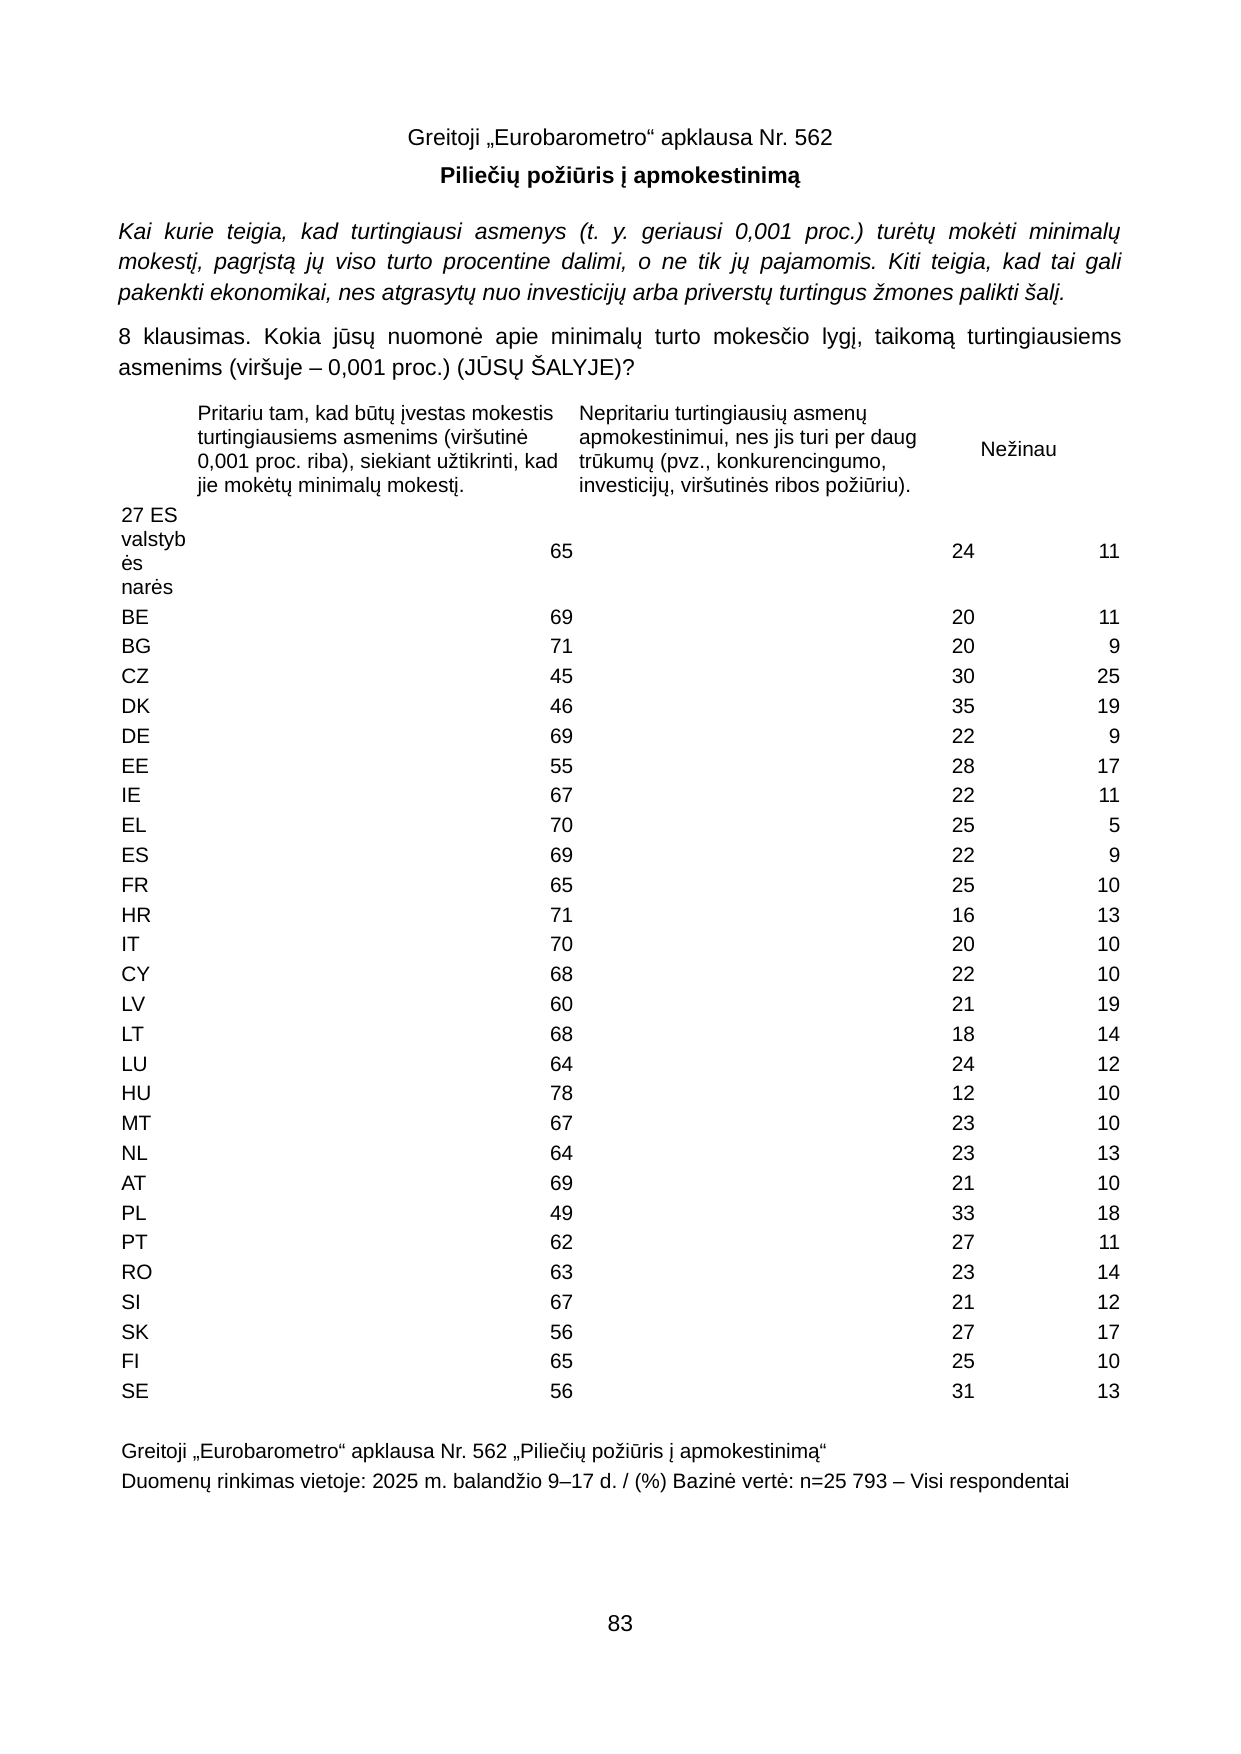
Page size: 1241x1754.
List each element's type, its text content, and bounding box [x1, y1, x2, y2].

table_cell 22 [576, 840, 977, 870]
text Kai kurie teigia, kad turtingiausi asmenys (t. y. geriausi 0,001 proc.) turėtų mokėti minimalų mokestį, pagrįstą jų viso turto procentine dalimi, o ne tik jų pajamomis. Kiti teigia, kad tai gali pakenkti ekonomikai, nes atgrasytų nuo investicijų arba priverstų turtingus žmones palikti šalį. [118, 218, 1122, 305]
table_header Nežinau [978, 398, 1123, 500]
table_cell MT [118, 1108, 194, 1138]
table_cell 71 [194, 900, 576, 929]
table_cell 65 [194, 870, 576, 899]
table_cell 64 [194, 1138, 576, 1168]
table_cell 10 [978, 1346, 1123, 1376]
table_cell 67 [194, 780, 576, 810]
table_cell 60 [194, 989, 576, 1019]
table_cell IT [118, 929, 194, 959]
table_cell 27 [576, 1227, 977, 1257]
table_cell 11 [978, 1227, 1123, 1257]
table_cell 63 [194, 1257, 576, 1287]
table_cell 69 [194, 602, 576, 631]
table_cell 67 [194, 1108, 576, 1138]
table_cell 10 [978, 1078, 1123, 1108]
table_cell BG [118, 631, 194, 661]
table_cell 70 [194, 810, 576, 840]
table_cell 11 [978, 780, 1123, 810]
table_cell 10 [978, 870, 1123, 899]
table_cell 46 [194, 691, 576, 721]
table_header [118, 398, 194, 500]
table_cell 69 [194, 1168, 576, 1197]
table_cell DE [118, 721, 194, 751]
table_cell 25 [978, 661, 1123, 691]
table_cell 12 [576, 1078, 977, 1108]
table_cell 78 [194, 1078, 576, 1108]
table_cell [576, 1406, 977, 1436]
table_cell SK [118, 1317, 194, 1346]
table_cell 21 [576, 1168, 977, 1197]
table_cell 20 [576, 631, 977, 661]
table_cell CZ [118, 661, 194, 691]
table_cell 49 [194, 1198, 576, 1227]
table_cell 71 [194, 631, 576, 661]
table_cell 10 [978, 1168, 1123, 1197]
table_cell 19 [978, 989, 1123, 1019]
table_cell 19 [978, 691, 1123, 721]
table_cell 25 [576, 810, 977, 840]
table_cell CY [118, 959, 194, 989]
table_cell 21 [576, 989, 977, 1019]
table_cell 68 [194, 959, 576, 989]
table_cell FR [118, 870, 194, 899]
table_cell 65 [194, 500, 576, 602]
table_cell SE [118, 1376, 194, 1406]
table_cell 9 [978, 840, 1123, 870]
table_cell 11 [978, 602, 1123, 631]
table_cell 13 [978, 1376, 1123, 1406]
table_cell [118, 1406, 194, 1436]
table_cell 9 [978, 631, 1123, 661]
table_cell 16 [576, 900, 977, 929]
table_cell RO [118, 1257, 194, 1287]
table_cell PT [118, 1227, 194, 1257]
table_cell EE [118, 751, 194, 780]
table_cell 27 ES valstybės narės [118, 500, 194, 602]
table_cell 23 [576, 1138, 977, 1168]
table_cell 24 [576, 500, 977, 602]
table_cell 35 [576, 691, 977, 721]
table_cell 56 [194, 1317, 576, 1346]
table_cell SI [118, 1287, 194, 1317]
table_header Pritariu tam, kad būtų įvestas mokestis turtingiausiems asmenims (viršutinė 0,001 proc. riba), siekiant užtikrinti, kad jie mokėtų minimalų mokestį. [194, 398, 576, 500]
table_cell 17 [978, 1317, 1123, 1346]
table_cell 55 [194, 751, 576, 780]
table_cell 24 [576, 1049, 977, 1078]
table_cell 28 [576, 751, 977, 780]
table_cell 22 [576, 780, 977, 810]
table_cell 11 [978, 500, 1123, 602]
table_cell 68 [194, 1019, 576, 1048]
table_cell [194, 1406, 576, 1436]
table_cell DK [118, 691, 194, 721]
table_cell 45 [194, 661, 576, 691]
table_cell LT [118, 1019, 194, 1048]
table_cell 17 [978, 751, 1123, 780]
table_cell BE [118, 602, 194, 631]
table_cell 18 [576, 1019, 977, 1048]
table_cell 18 [978, 1198, 1123, 1227]
table_cell ES [118, 840, 194, 870]
table_cell 33 [576, 1198, 977, 1227]
table_cell Greitoji „Eurobarometro“ apklausa Nr. 562 „Piliečių požiūris į apmokestinimą“ [118, 1436, 1123, 1466]
table_cell 23 [576, 1257, 977, 1287]
table_cell 5 [978, 810, 1123, 840]
table_cell 14 [978, 1257, 1123, 1287]
table_cell 23 [576, 1108, 977, 1138]
table_cell AT [118, 1168, 194, 1197]
table_cell 27 [576, 1317, 977, 1346]
table_cell 12 [978, 1287, 1123, 1317]
table_cell 25 [576, 1346, 977, 1376]
table_cell 9 [978, 721, 1123, 751]
table_cell 25 [576, 870, 977, 899]
table_cell 20 [576, 602, 977, 631]
table_cell EL [118, 810, 194, 840]
table_cell 62 [194, 1227, 576, 1257]
table_cell 12 [978, 1049, 1123, 1078]
table_cell 21 [576, 1287, 977, 1317]
table_cell 70 [194, 929, 576, 959]
table_cell LU [118, 1049, 194, 1078]
table_cell Duomenų rinkimas vietoje: 2025 m. balandžio 9–17 d. / (%) Bazinė vertė: n=25 793 – Visi respondentai [118, 1466, 1123, 1495]
table_cell 31 [576, 1376, 977, 1406]
table_cell HU [118, 1078, 194, 1108]
table_cell 13 [978, 900, 1123, 929]
table_cell 30 [576, 661, 977, 691]
table_cell 69 [194, 840, 576, 870]
table_cell 22 [576, 959, 977, 989]
table_header Nepritariu turtingiausių asmenų apmokestinimui, nes jis turi per daug trūkumų (pvz., konkurencingumo, investicijų, viršutinės ribos požiūriu). [576, 398, 977, 500]
table_cell 64 [194, 1049, 576, 1078]
table_cell 65 [194, 1346, 576, 1376]
text 8 klausimas. Kokia jūsų nuomonė apie minimalų turto mokesčio lygį, taikomą turtingiausiems asmenims (viršuje – 0,001 proc.) (JŪSŲ ŠALYJE)? [118, 323, 1122, 380]
table_cell NL [118, 1138, 194, 1168]
table_cell 67 [194, 1287, 576, 1317]
table_cell 69 [194, 721, 576, 751]
table_cell 20 [576, 929, 977, 959]
table_cell [978, 1406, 1123, 1436]
table_cell 10 [978, 1108, 1123, 1138]
table_cell HR [118, 900, 194, 929]
table_cell PL [118, 1198, 194, 1227]
table_cell 13 [978, 1138, 1123, 1168]
table_cell 14 [978, 1019, 1123, 1048]
table_cell 10 [978, 929, 1123, 959]
table_cell 22 [576, 721, 977, 751]
table_cell FI [118, 1346, 194, 1376]
table_cell 10 [978, 959, 1123, 989]
table_cell 56 [194, 1376, 576, 1406]
table_cell LV [118, 989, 194, 1019]
table_cell IE [118, 780, 194, 810]
